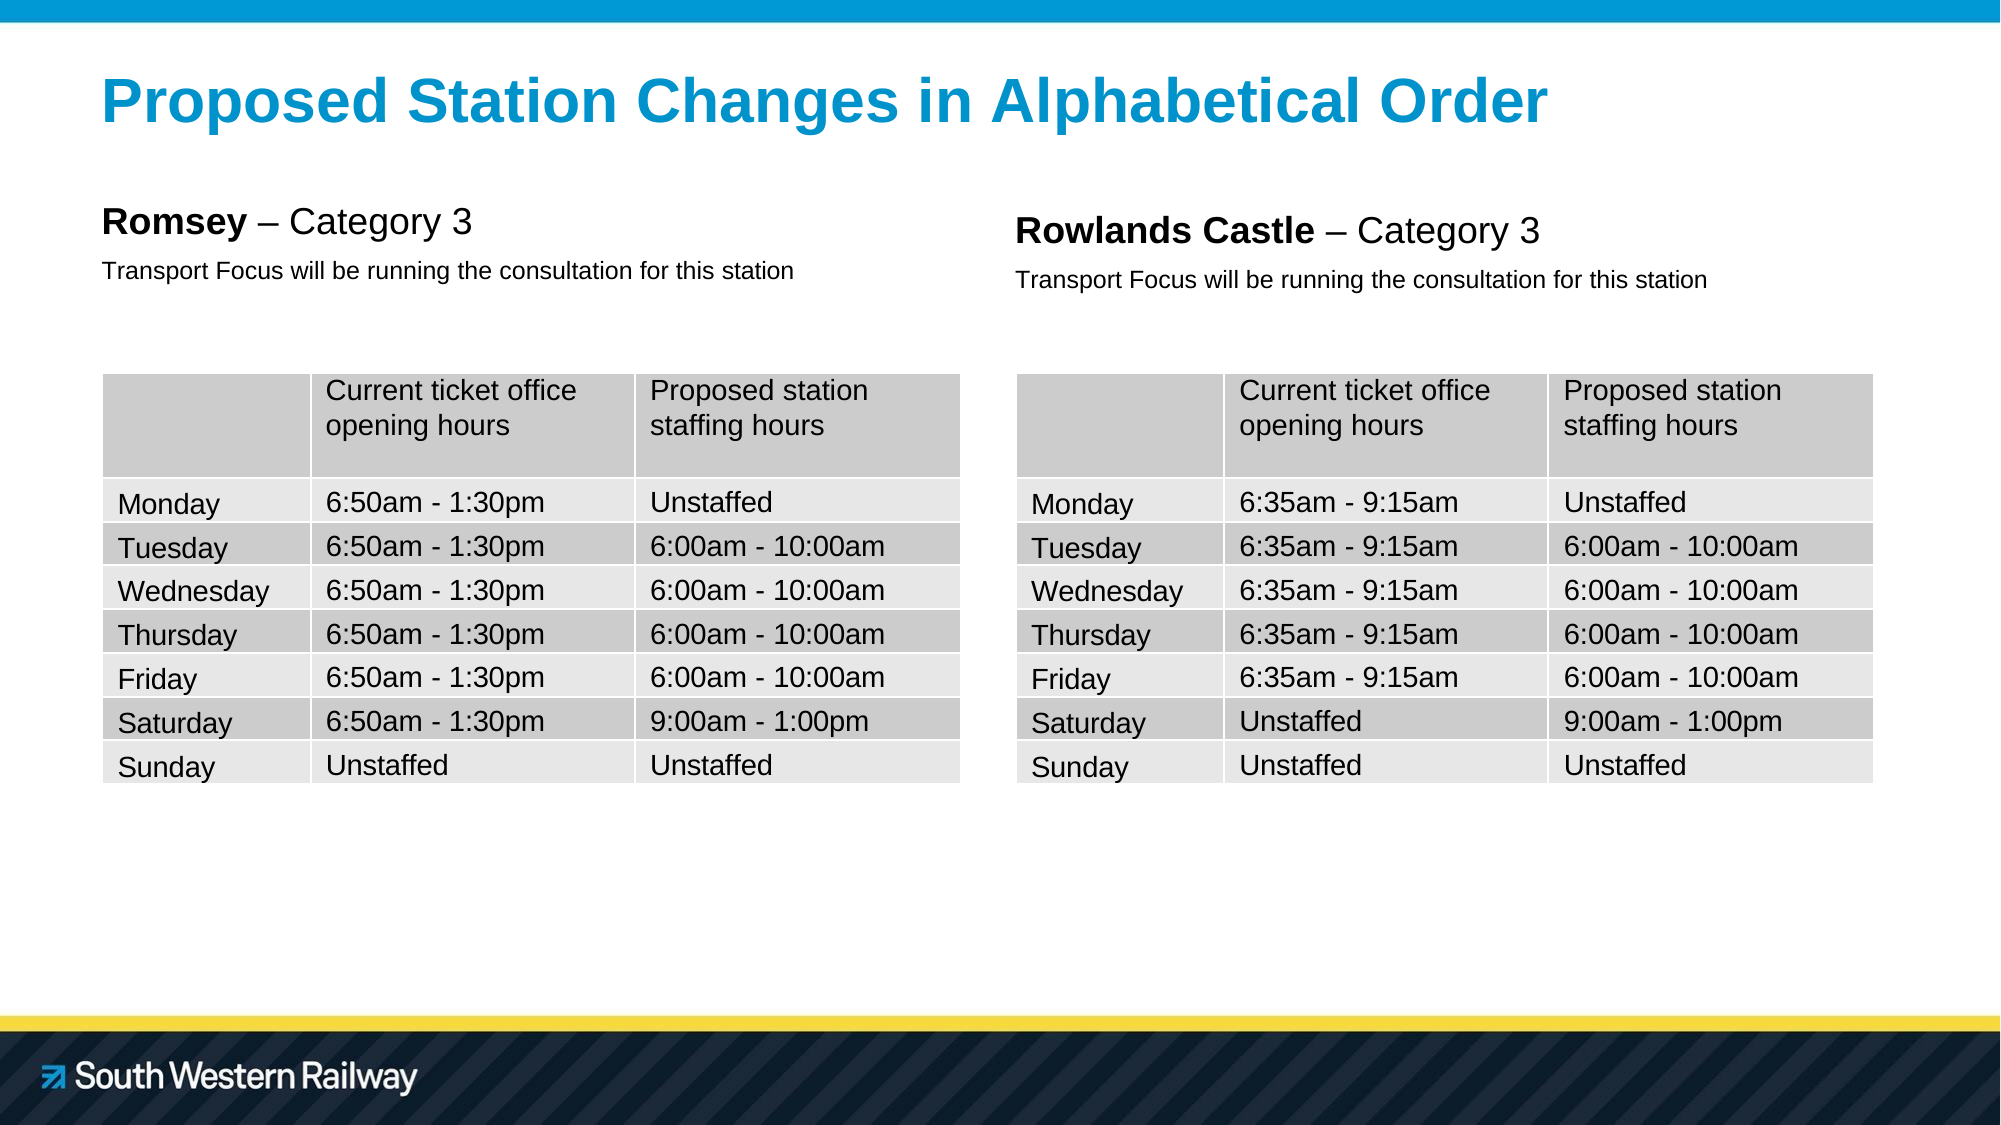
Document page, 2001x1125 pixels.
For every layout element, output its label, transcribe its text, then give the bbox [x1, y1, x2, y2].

table_header Current ticket office opening hours [1225, 374, 1547, 477]
table_cell 9:00am - 1:00pm [636, 698, 960, 739]
table_cell Monday [103, 479, 310, 521]
table_cell Unstaffed [1549, 479, 1873, 521]
table_cell 6:00am - 10:00am [636, 610, 960, 652]
table_cell 6:50am - 1:30pm [312, 698, 634, 739]
table_cell 9:00am - 1:00pm [1549, 698, 1873, 739]
table_cell 6:00am - 10:00am [636, 523, 960, 564]
table_cell 6:50am - 1:30pm [312, 610, 634, 652]
table_cell Tuesday [1017, 523, 1223, 564]
table_cell 6:50am - 1:30pm [312, 566, 634, 608]
table_cell Sunday [103, 741, 310, 783]
table_cell Unstaffed [312, 741, 634, 783]
table_cell Saturday [1017, 698, 1223, 739]
table_cell 6:50am - 1:30pm [312, 479, 634, 521]
table_cell 6:35am - 9:15am [1225, 566, 1547, 608]
table_cell Unstaffed [1225, 741, 1547, 783]
table_cell 6:00am - 10:00am [1549, 610, 1873, 652]
table_cell 6:00am - 10:00am [636, 654, 960, 696]
table_cell Sunday [1017, 741, 1223, 783]
table_cell Saturday [103, 698, 310, 739]
table_cell 6:00am - 10:00am [1549, 523, 1873, 564]
table_cell 6:35am - 9:15am [1225, 523, 1547, 564]
table_cell Wednesday [1017, 566, 1223, 608]
table_header [1017, 374, 1223, 477]
table_cell Unstaffed [636, 741, 960, 783]
table_cell Friday [103, 654, 310, 696]
table_cell Wednesday [103, 566, 310, 608]
table_cell Tuesday [103, 523, 310, 564]
table_cell 6:00am - 10:00am [636, 566, 960, 608]
table_cell Thursday [1017, 610, 1223, 652]
table_cell 6:35am - 9:15am [1225, 610, 1547, 652]
table_cell Monday [1017, 479, 1223, 521]
table_header Proposed station staffing hours [1549, 374, 1873, 477]
table_cell Unstaffed [636, 479, 960, 521]
table_header Proposed station staffing hours [636, 374, 960, 477]
table_cell Thursday [103, 610, 310, 652]
table_cell Unstaffed [1549, 741, 1873, 783]
table_cell 6:35am - 9:15am [1225, 479, 1547, 521]
table_cell Unstaffed [1225, 698, 1547, 739]
table_cell 6:50am - 1:30pm [312, 654, 634, 696]
table_cell 6:00am - 10:00am [1549, 566, 1873, 608]
table_cell Friday [1017, 654, 1223, 696]
table_cell 6:00am - 10:00am [1549, 654, 1873, 696]
table_header [103, 374, 310, 477]
table_cell 6:35am - 9:15am [1225, 654, 1547, 696]
table_header Current ticket office opening hours [312, 374, 634, 477]
table_cell 6:50am - 1:30pm [312, 523, 634, 564]
